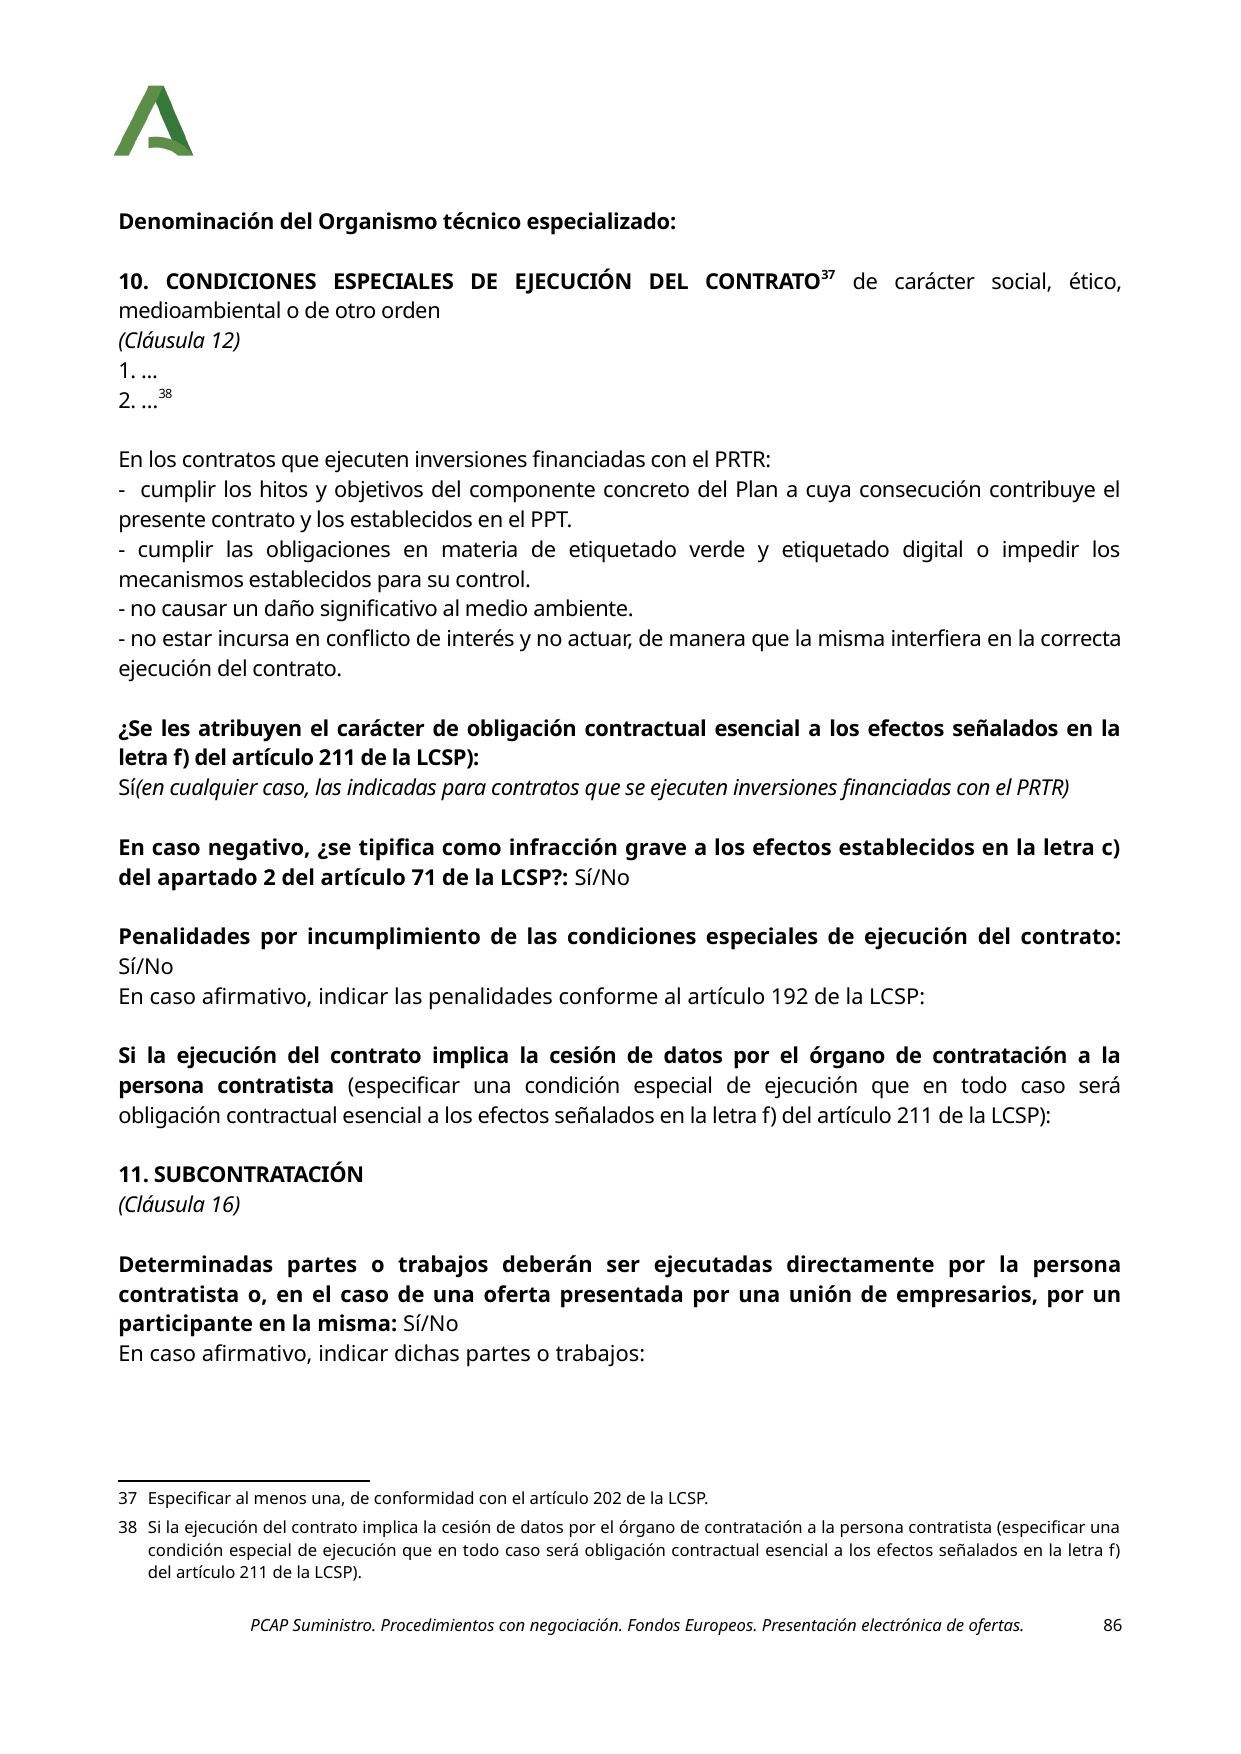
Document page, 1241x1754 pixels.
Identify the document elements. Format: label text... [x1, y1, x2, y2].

picture [109, 81, 198, 160]
text En caso negativo, ¿se tipifica como infracción grave a los efectos establecidos en la letra c) del apartado 2 del artículo 71 de la LCSP?: Sí/No [118, 832, 1122, 891]
text 1. ... [118, 355, 1122, 385]
text Determinadas partes o trabajos deberán ser ejecutadas directamente por la persona contratista o, en el caso de una oferta presentada por una unión de empresarios, por un participante en la misma: Sí/No [118, 1249, 1122, 1338]
text - no estar incursa en conflicto de interés y no actuar, de manera que la misma interfiera en la correcta ejecución del contrato. [118, 623, 1122, 683]
text Sí(en cualquier caso, las indicadas para contratos que se ejecuten inversiones financiadas con el PRTR) [118, 772, 1122, 802]
text Especificar al menos una, de conformidad con el artículo 202 de la LCSP. [118, 1487, 1122, 1509]
text - cumplir las obligaciones en materia de etiquetado verde y etiquetado digital o impedir los mecanismos establecidos para su control. [118, 534, 1122, 593]
text - cumplir los hitos y objetivos del componente concreto del Plan a cuya consecución contribuye el presente contrato y los establecidos en el PPT. [118, 474, 1122, 534]
text En caso afirmativo, indicar las penalidades conforme al artículo 192 de la LCSP: [118, 981, 1122, 1011]
text En caso afirmativo, indicar dichas partes o trabajos: [118, 1338, 1122, 1368]
text ¿Se les atribuyen el carácter de obligación contractual esencial a los efectos señalados en la letra f) del artículo 211 de la LCSP): [118, 713, 1122, 772]
text Si la ejecución del contrato implica la cesión de datos por el órgano de contratación a la persona contratista (especificar una condición especial de ejecución que en todo caso será obligación contractual esencial a los efectos señalados en la letra f) del artículo 211 de la LCSP). [118, 1516, 1122, 1584]
text 10. CONDICIONES ESPECIALES DE EJECUCIÓN DEL CONTRATO de carácter social, ético, medioambiental o de otro orden [118, 266, 1122, 325]
text (Cláusula 16) [118, 1189, 1122, 1219]
text En los contratos que ejecuten inversiones financiadas con el PRTR: [118, 444, 1122, 474]
text Penalidades por incumplimiento de las condiciones especiales de ejecución del contrato: Sí/No [118, 921, 1122, 981]
text Si la ejecución del contrato implica la cesión de datos por el órgano de contratación a la persona contratista (especificar una condición especial de ejecución que en todo caso será obligación contractual esencial a los efectos señalados en la letra f) del artículo 211 de la LCSP): [118, 1040, 1122, 1130]
text - no causar un daño significativo al medio ambiente. [118, 593, 1122, 623]
text 11. SUBCONTRATACIÓN [118, 1159, 1122, 1189]
text Denominación del Organismo técnico especializado: [118, 206, 1122, 236]
text (Cláusula 12) [118, 325, 1122, 355]
text 2. … [118, 385, 1122, 415]
